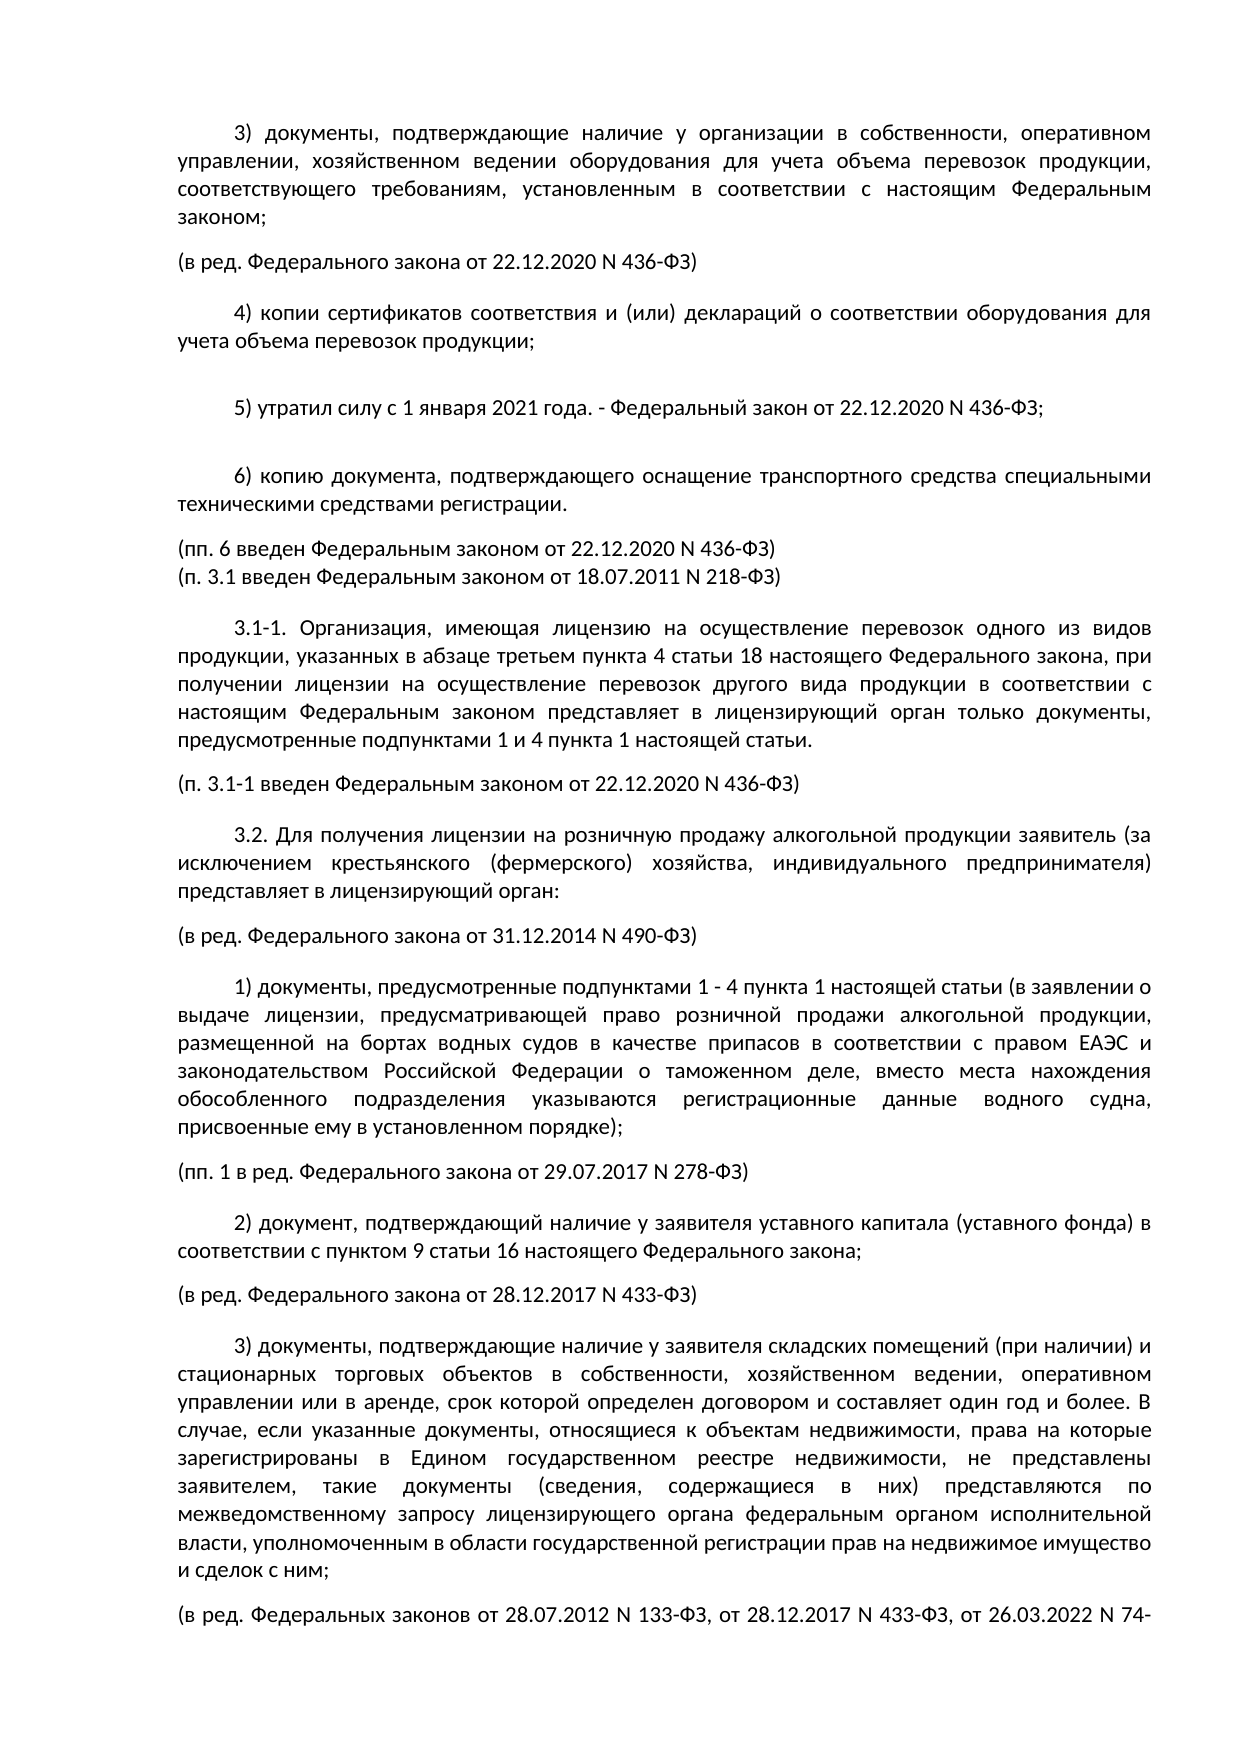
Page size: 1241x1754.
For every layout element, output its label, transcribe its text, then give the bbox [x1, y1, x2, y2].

text 3.2. Для получения лицензии на розничную продажу алкогольной продукции заявитель (за исключением крестьянского (фермерского) хозяйства, индивидуального предпринимателя) представляет в лицензирующий орган: [177, 820, 1152, 904]
text (п. 3.1 введен Федеральным законом от 18.07.2011 N 218-ФЗ) [177, 562, 1152, 590]
text 3.1-1. Организация, имеющая лицензию на осуществление перевозок одного из видов продукции, указанных в абзаце третьем пункта 4 статьи 18 настоящего Федерального закона, при получении лицензии на осуществление перевозок другого вида продукции в соответствии с настоящим Федеральным законом представляет в лицензирующий орган только документы, предусмотренные подпунктами 1 и 4 пункта 1 настоящей статьи. [177, 613, 1152, 753]
text (пп. 1 в ред. Федерального закона от 29.07.2017 N 278-ФЗ) [177, 1157, 1152, 1185]
text (п. 3.1-1 введен Федеральным законом от 22.12.2020 N 436-ФЗ) [177, 769, 1152, 797]
text 1) документы, предусмотренные подпунктами 1 - 4 пункта 1 настоящей статьи (в заявлении о выдаче лицензии, предусматривающей право розничной продажи алкогольной продукции, размещенной на бортах водных судов в качестве припасов в соответствии с правом ЕАЭС и законодательством Российской Федерации о таможенном деле, вместо места нахождения обособленного подразделения указываются регистрационные данные водного судна, присвоенные ему в установленном порядке); [177, 972, 1152, 1140]
text (в ред. Федерального закона от 31.12.2014 N 490-ФЗ) [177, 921, 1152, 949]
text 3) документы, подтверждающие наличие у заявителя складских помещений (при наличии) и стационарных торговых объектов в собственности, хозяйственном ведении, оперативном управлении или в аренде, срок которой определен договором и составляет один год и более. В случае, если указанные документы, относящиеся к объектам недвижимости, права на которые зарегистрированы в Едином государственном реестре недвижимости, не представлены заявителем, такие документы (сведения, содержащиеся в них) представляются по межведомственному запросу лицензирующего органа федеральным органом исполнительной власти, уполномоченным в области государственной регистрации прав на недвижимое имущество и сделок с ним; [177, 1331, 1152, 1584]
text 2) документ, подтверждающий наличие у заявителя уставного капитала (уставного фонда) в соответствии с пунктом 9 статьи 16 настоящего Федерального закона; [177, 1208, 1152, 1264]
text 5) утратил силу с 1 января 2021 года. - Федеральный закон от 22.12.2020 N 436-ФЗ; [177, 393, 1152, 421]
text 6) копию документа, подтверждающего оснащение транспортного средства специальными техническими средствами регистрации. [177, 461, 1152, 517]
text 3) документы, подтверждающие наличие у организации в собственности, оперативном управлении, хозяйственном ведении оборудования для учета объема перевозок продукции, соответствующего требованиям, установленным в соответствии с настоящим Федеральным законом; [177, 118, 1152, 230]
text (пп. 6 введен Федеральным законом от 22.12.2020 N 436-ФЗ) [177, 534, 1152, 562]
text (в ред. Федерального закона от 22.12.2020 N 436-ФЗ) [177, 247, 1152, 275]
text 4) копии сертификатов соответствия и (или) деклараций о соответствии оборудования для учета объема перевозок продукции; [177, 298, 1152, 354]
text (в ред. Федерального закона от 28.12.2017 N 433-ФЗ) [177, 1281, 1152, 1308]
text (в ред. Федеральных законов от 28.07.2012 N 133-ФЗ, от 28.12.2017 N 433-ФЗ, от 26.03.2022 N 74- [177, 1600, 1152, 1628]
